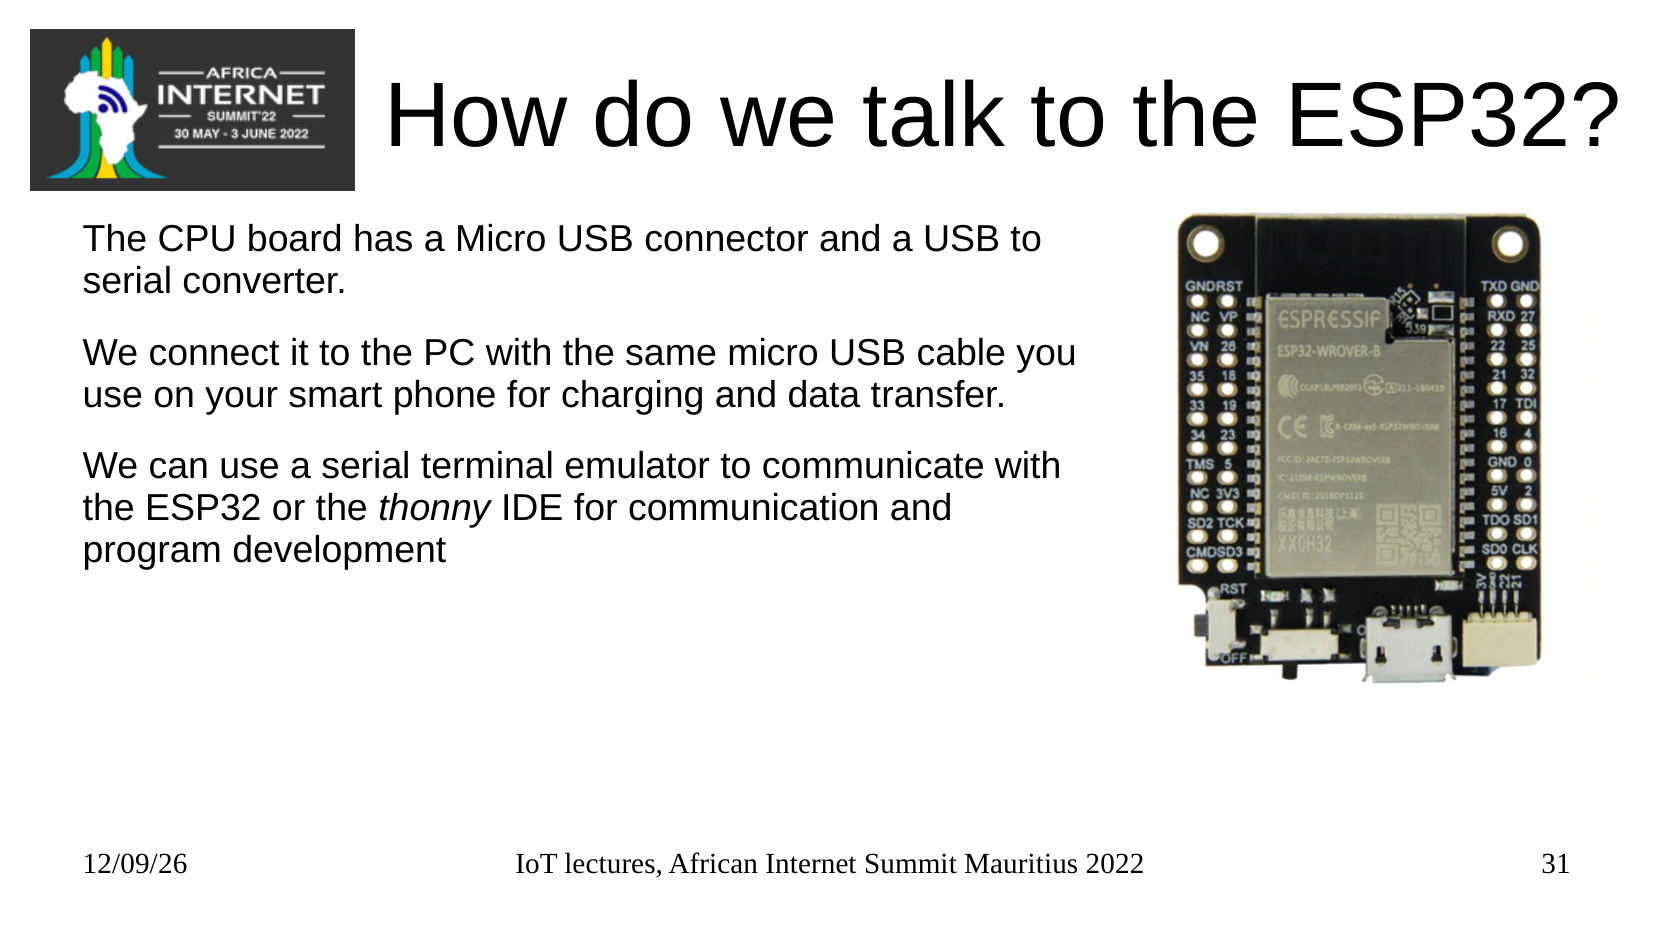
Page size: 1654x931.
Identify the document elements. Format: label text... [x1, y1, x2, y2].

title How do we talk to the ESP32? [354, 12, 1654, 218]
list The CPU board has a Micro USB connector and a USB to serial converter. We connect it to the PC with the same micro USB cable you use on your smart phone for charging and data transfer. We can use a serial terminal emulator to communicate with the ESP32 or the thonny IDE for communication and program development [82, 217, 1093, 758]
picture [1112, 192, 1595, 695]
picture [30, 29, 354, 191]
